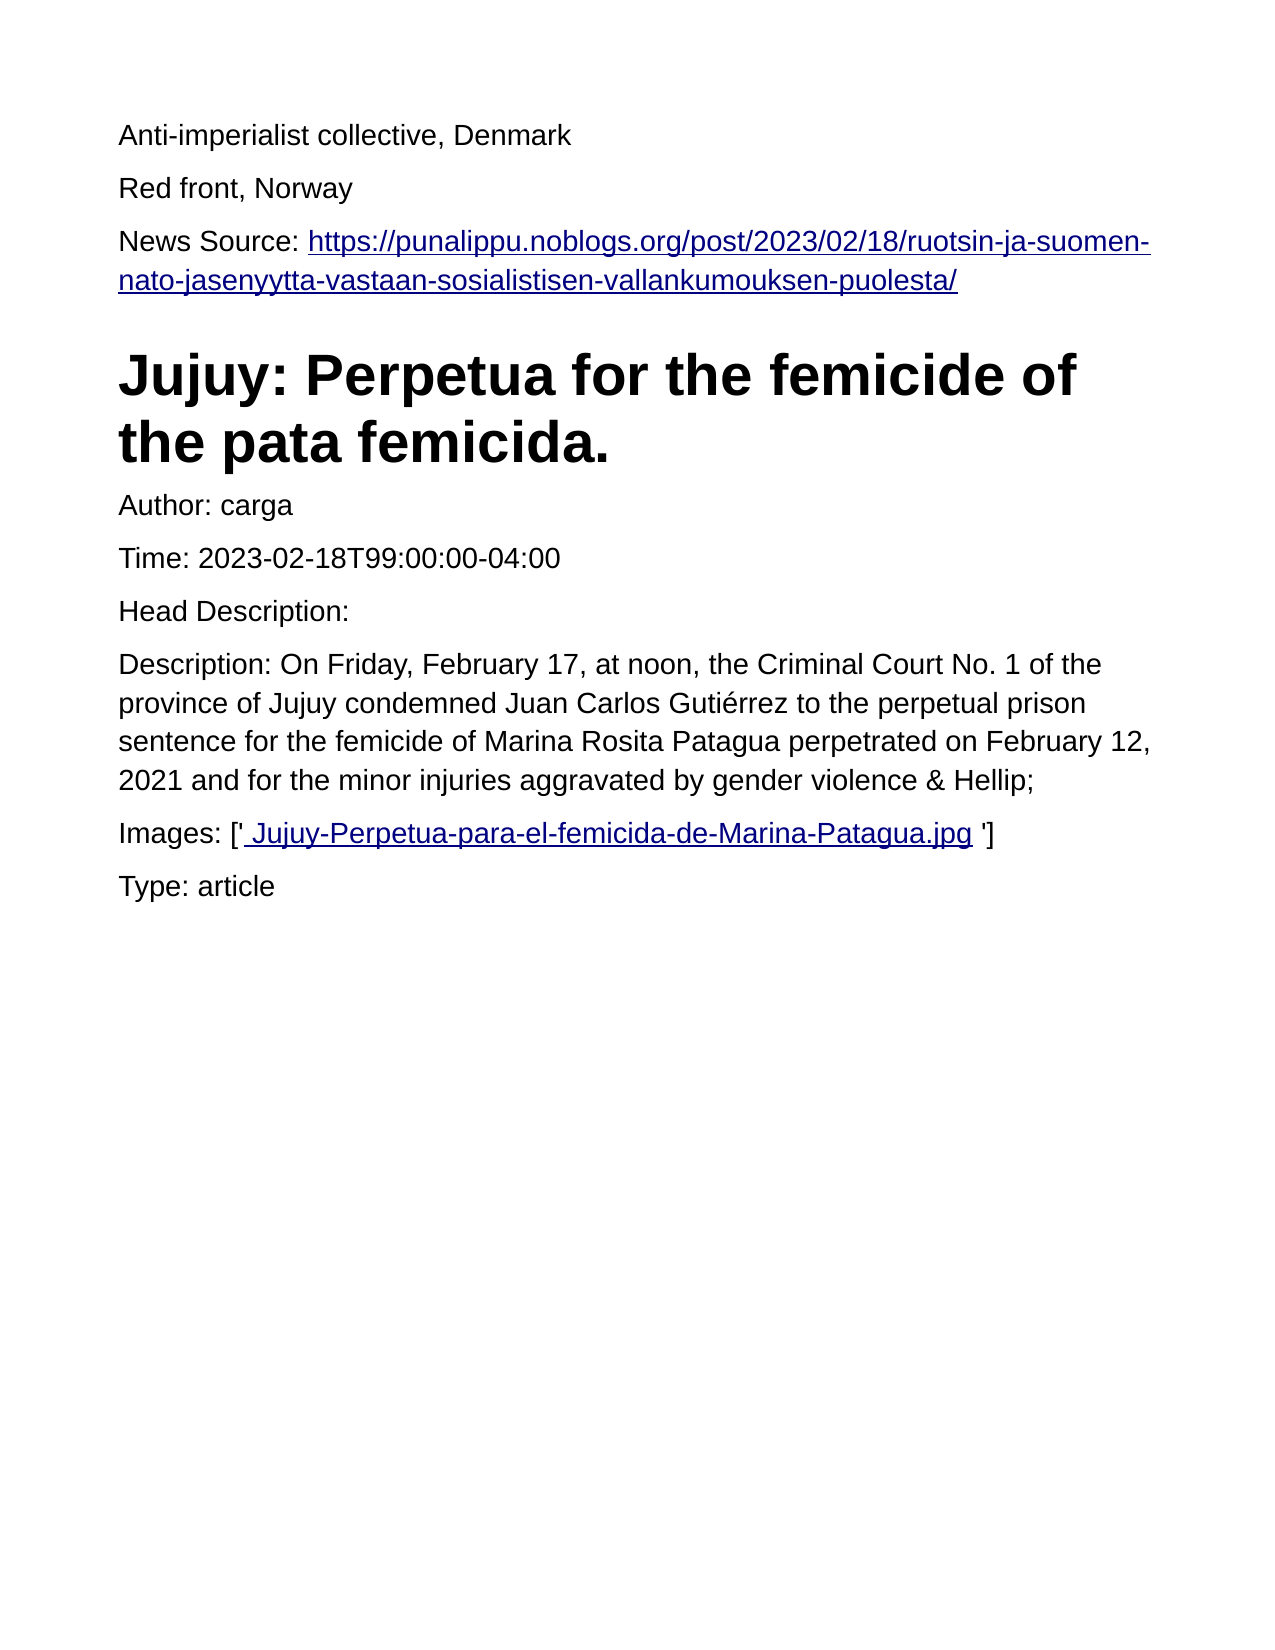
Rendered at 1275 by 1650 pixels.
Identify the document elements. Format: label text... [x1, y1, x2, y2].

text Red front, Norway [118, 171, 1157, 205]
text Anti-imperialist collective, Denmark [118, 118, 1157, 152]
subtitle Jujuy: Perpetua for the femicide of the pata femicida. [118, 341, 1157, 475]
text Time: 2023-02-18T99:00:00-04:00 [118, 541, 1157, 574]
text News Source: https://punalippu.noblogs.org/post/2023/02/18/ruotsin-ja-suomen-nato-jasenyytta-vastaan-sosialistisen-vallankumouksen-puolesta/ [118, 224, 1157, 296]
text Images: [' Jujuy-Perpetua-para-el-femicida-de-Marina-Patagua.jpg '] [118, 816, 1157, 849]
text Type: article [118, 869, 1157, 902]
text Author: carga [118, 488, 1157, 521]
text Description: On Friday, February 17, at noon, the Criminal Court No. 1 of the province of Jujuy condemned Juan Carlos Gutiérrez to the perpetual prison sentence for the femicide of Marina Rosita Patagua perpetrated on February 12, 2021 and for the minor injuries aggravated by gender violence & Hellip; [118, 647, 1157, 796]
text Head Description: [118, 594, 1157, 627]
